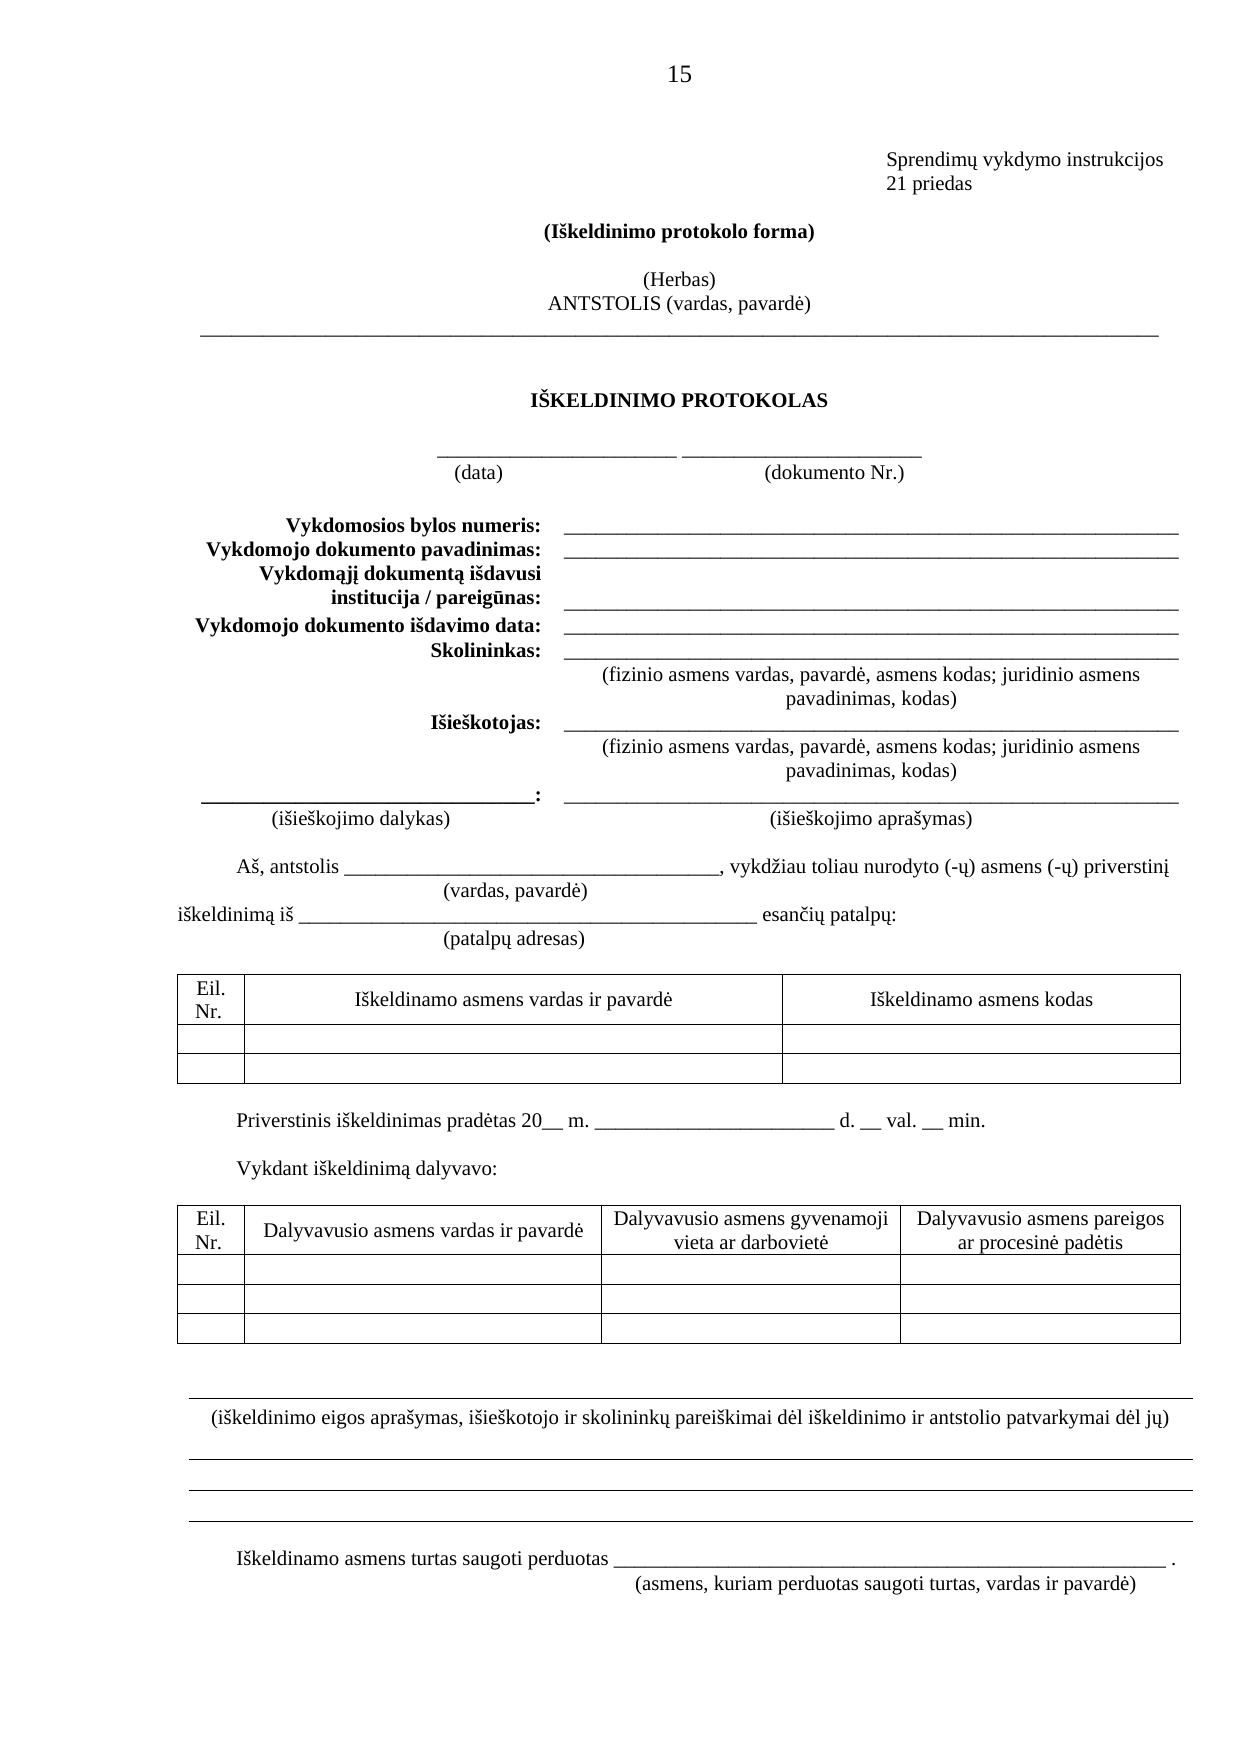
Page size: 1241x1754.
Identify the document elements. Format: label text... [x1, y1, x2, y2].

table_cell [901, 1314, 1180, 1343]
table_cell Vykdomojo dokumento išdavimo data: [169, 614, 553, 637]
table_cell [245, 1255, 601, 1283]
table_cell [189, 1491, 1192, 1521]
text (data) (dokumento Nr.) [177, 460, 1181, 484]
table_cell [602, 1285, 900, 1313]
table_cell [245, 1285, 601, 1313]
table_cell ___________________________________________________________ [553, 561, 1190, 613]
table_header Dalyvavusio asmens pareigos ar procesinė padėtis [901, 1206, 1180, 1254]
text Aš, antstolis ____________________________________, vykdžiau toliau nurodyto (-ų) asmens (-ų) priverstinį [177, 854, 1181, 878]
text _______________________ _______________________ [177, 436, 1181, 460]
table_header Vykdomosios bylos numeris: [169, 513, 553, 537]
table_cell [245, 1314, 601, 1343]
table_cell ___________________________________________________________ (fizinio asmens vardas, pavardė, asmens kodas; juridinio asmens pavadinimas, kodas) [553, 710, 1190, 782]
table_header Eil. Nr. [178, 1206, 244, 1254]
text Priverstinis iškeldinimas pradėtas 20__ m. _______________________ d. __ val. __ min. [177, 1108, 1181, 1132]
text (patalpų adresas) [177, 926, 1181, 950]
table_header ___________________________________________________________ [553, 513, 1190, 537]
table_cell [901, 1285, 1180, 1313]
table_cell [178, 1054, 244, 1083]
table_header Dalyvavusio asmens vardas ir pavardė [245, 1206, 601, 1254]
table_cell Vykdomąjį dokumentą išdavusi institucija / pareigūnas: [169, 561, 553, 613]
text (Iškeldinimo protokolo forma) [177, 219, 1181, 243]
text iškeldinimo protokolas [177, 387, 1181, 412]
table_cell ___________________________________________________________ (fizinio asmens vardas, pavardė, asmens kodas; juridinio asmens pavadinimas, kodas) [553, 638, 1190, 710]
table_cell (iškeldinimo eigos aprašymas, išieškotojo ir skolininkų pareiškimai dėl iškeldinimo ir antstolio patvarkymai dėl jų) [189, 1399, 1192, 1429]
table_cell [189, 1460, 1192, 1490]
table_cell [178, 1285, 244, 1313]
text ANTSTOLIS (vardas, pavardė) [177, 291, 1181, 315]
table_header Eil. Nr. [178, 975, 244, 1023]
text Sprendimų vykdymo instrukcijos [177, 147, 1181, 171]
table_cell [245, 1025, 782, 1053]
table_cell Vykdomojo dokumento pavadinimas: [169, 537, 553, 561]
table_cell ________________________________: (išieškojimo dalykas) [169, 782, 553, 830]
table_cell [178, 1255, 244, 1283]
table_cell [901, 1255, 1180, 1283]
table_cell ___________________________________________________________ [553, 614, 1190, 637]
table_cell Skolininkas: [169, 638, 553, 710]
table_cell [178, 1025, 244, 1053]
table_cell Išieškotojas: [169, 710, 553, 782]
text (asmens, kuriam perduotas saugoti turtas, vardas ir pavardė) [177, 1570, 1181, 1594]
table_cell ___________________________________________________________ (išieškojimo aprašymas) [553, 782, 1190, 830]
table_cell [602, 1255, 900, 1283]
table_header Iškeldinamo asmens kodas [783, 975, 1180, 1023]
table_cell [783, 1025, 1180, 1053]
table_cell [602, 1314, 900, 1343]
text (vardas, pavardė) [177, 878, 1181, 902]
text ____________________________________________________________________________________________ [177, 315, 1181, 339]
text Iškeldinamo asmens turtas saugoti perduotas _____________________________________________________ . [177, 1546, 1181, 1570]
table_cell [783, 1054, 1180, 1083]
text 21 priedas [177, 171, 1181, 195]
table_cell [245, 1054, 782, 1083]
table_cell ___________________________________________________________ [553, 537, 1190, 561]
text iškeldinimą iš ____________________________________________ esančių patalpų: [177, 902, 1181, 926]
table_cell [178, 1314, 244, 1343]
table_cell [189, 1429, 1192, 1459]
text Vykdant iškeldinimą dalyvavo: [177, 1156, 1181, 1180]
table_header [189, 1368, 1192, 1398]
table_header Iškeldinamo asmens vardas ir pavardė [245, 975, 782, 1023]
text (Herbas) [177, 267, 1181, 291]
table_header Dalyvavusio asmens gyvenamoji vieta ar darbovietė [602, 1206, 900, 1254]
